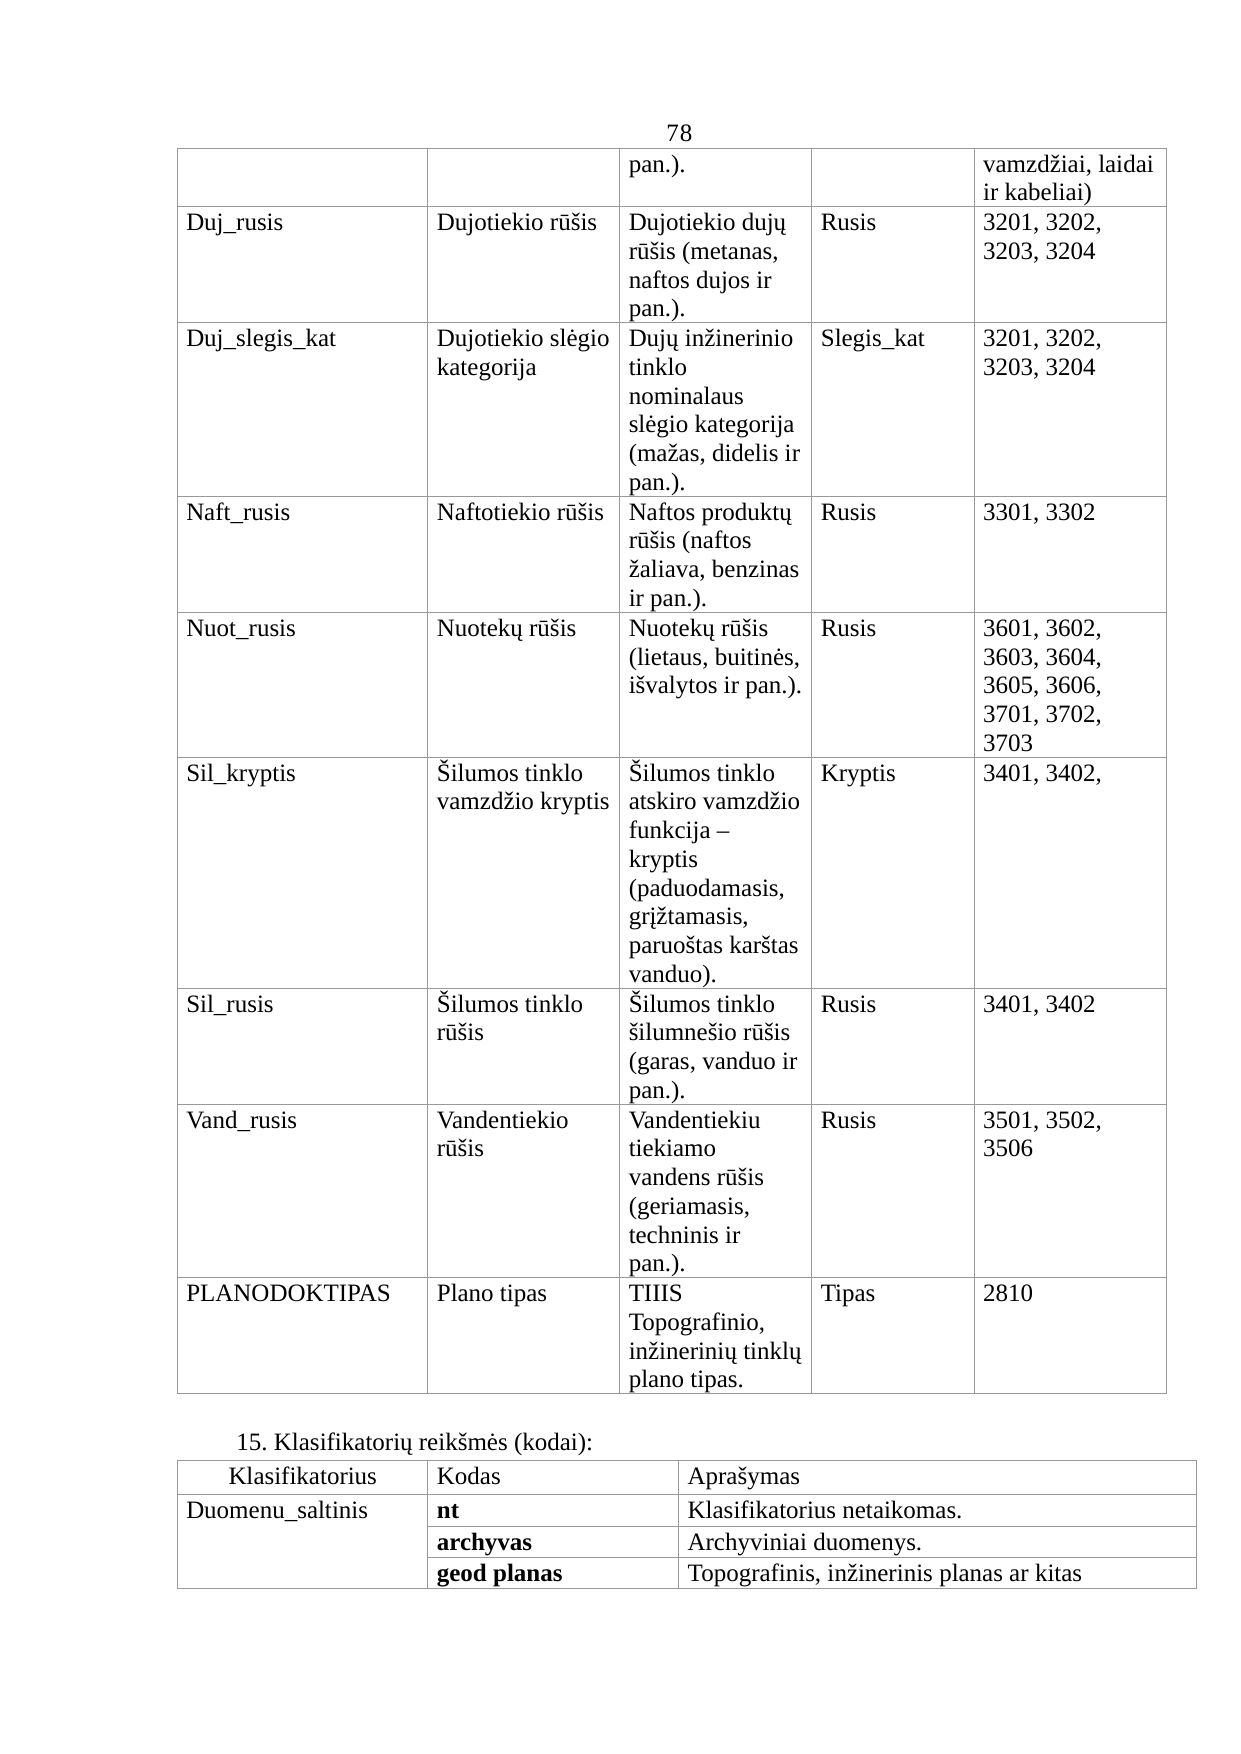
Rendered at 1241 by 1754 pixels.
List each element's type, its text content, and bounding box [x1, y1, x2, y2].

table_cell Plano tipas [428, 1278, 619, 1393]
table_cell Nuotekų rūšis (lietaus, buitinės, išvalytos ir pan.). [620, 613, 811, 757]
table_cell Nuot_rusis [178, 613, 427, 757]
table_cell Duomenu_saltinis [178, 1495, 427, 1588]
table_cell Sil_rusis [178, 989, 427, 1104]
table_cell 3401, 3402 [975, 989, 1166, 1104]
table_cell Vand_rusis [178, 1105, 427, 1277]
table_cell [812, 149, 974, 206]
table_cell Kryptis [812, 758, 974, 988]
table_cell Rusis [812, 613, 974, 757]
table_cell TIIIS Topografinio, inžinerinių tinklų plano tipas. [620, 1278, 811, 1393]
table_cell 2810 [975, 1278, 1166, 1393]
table_cell Sil_kryptis [178, 758, 427, 988]
table_cell Tipas [812, 1278, 974, 1393]
table_cell [428, 149, 619, 206]
table_cell 3201, 3202, 3203, 3204 [975, 207, 1166, 322]
table_cell Dujotiekio slėgio kategorija [428, 323, 619, 496]
table_cell Duj_rusis [178, 207, 427, 322]
table_cell Duj_slegis_kat [178, 323, 427, 496]
table_cell [178, 149, 427, 206]
text 15. Klasifikatorių reikšmės (kodai): [177, 1427, 1181, 1456]
table_cell Archyviniai duomenys. [679, 1527, 1196, 1557]
table_cell Dujotiekio rūšis [428, 207, 619, 322]
table_cell Vandentiekiu tiekiamo vandens rūšis (geriamasis, techninis ir pan.). [620, 1105, 811, 1277]
table_cell Naft_rusis [178, 497, 427, 612]
table_cell Rusis [812, 989, 974, 1104]
table_cell Šilumos tinklo atskiro vamzdžio funkcija – kryptis (paduodamasis, grįžtamasis, paruoštas karštas vanduo). [620, 758, 811, 988]
table_cell Rusis [812, 497, 974, 612]
table_cell 3501, 3502, 3506 [975, 1105, 1166, 1277]
table_cell Naftotiekio rūšis [428, 497, 619, 612]
table_cell Topografinis, inžinerinis planas ar kitas [679, 1558, 1196, 1588]
table_cell Naftos produktų rūšis (naftos žaliava, benzinas ir pan.). [620, 497, 811, 612]
table_cell Šilumos tinklo šilumnešio rūšis (garas, vanduo ir pan.). [620, 989, 811, 1104]
table_cell 3201, 3202, 3203, 3204 [975, 323, 1166, 496]
table_cell nt [428, 1495, 678, 1526]
table_cell 3601, 3602, 3603, 3604, 3605, 3606, 3701, 3702, 3703 [975, 613, 1166, 757]
table_cell Šilumos tinklo rūšis [428, 989, 619, 1104]
table_cell Dujų inžinerinio tinklo nominalaus slėgio kategorija (mažas, didelis ir pan.). [620, 323, 811, 496]
table_cell 3301, 3302 [975, 497, 1166, 612]
table_header Aprašymas [679, 1461, 1196, 1494]
table_header Klasifikatorius [178, 1461, 427, 1494]
table_cell vamzdžiai, laidai ir kabeliai) [975, 149, 1166, 206]
table_cell Dujotiekio dujų rūšis (metanas, naftos dujos ir pan.). [620, 207, 811, 322]
table_cell Rusis [812, 1105, 974, 1277]
table_cell Šilumos tinklo vamzdžio kryptis [428, 758, 619, 988]
table_cell Slegis_kat [812, 323, 974, 496]
table_cell archyvas [428, 1527, 678, 1557]
table_cell Nuotekų rūšis [428, 613, 619, 757]
table_cell Rusis [812, 207, 974, 322]
table_cell geod planas [428, 1558, 678, 1588]
table_cell 3401, 3402, [975, 758, 1166, 988]
table_cell pan.). [620, 149, 811, 206]
table_cell Vandentiekio rūšis [428, 1105, 619, 1277]
table_cell Klasifikatorius netaikomas. [679, 1495, 1196, 1526]
table_header Kodas [428, 1461, 678, 1494]
table_cell PLANODOKTIPAS [178, 1278, 427, 1393]
